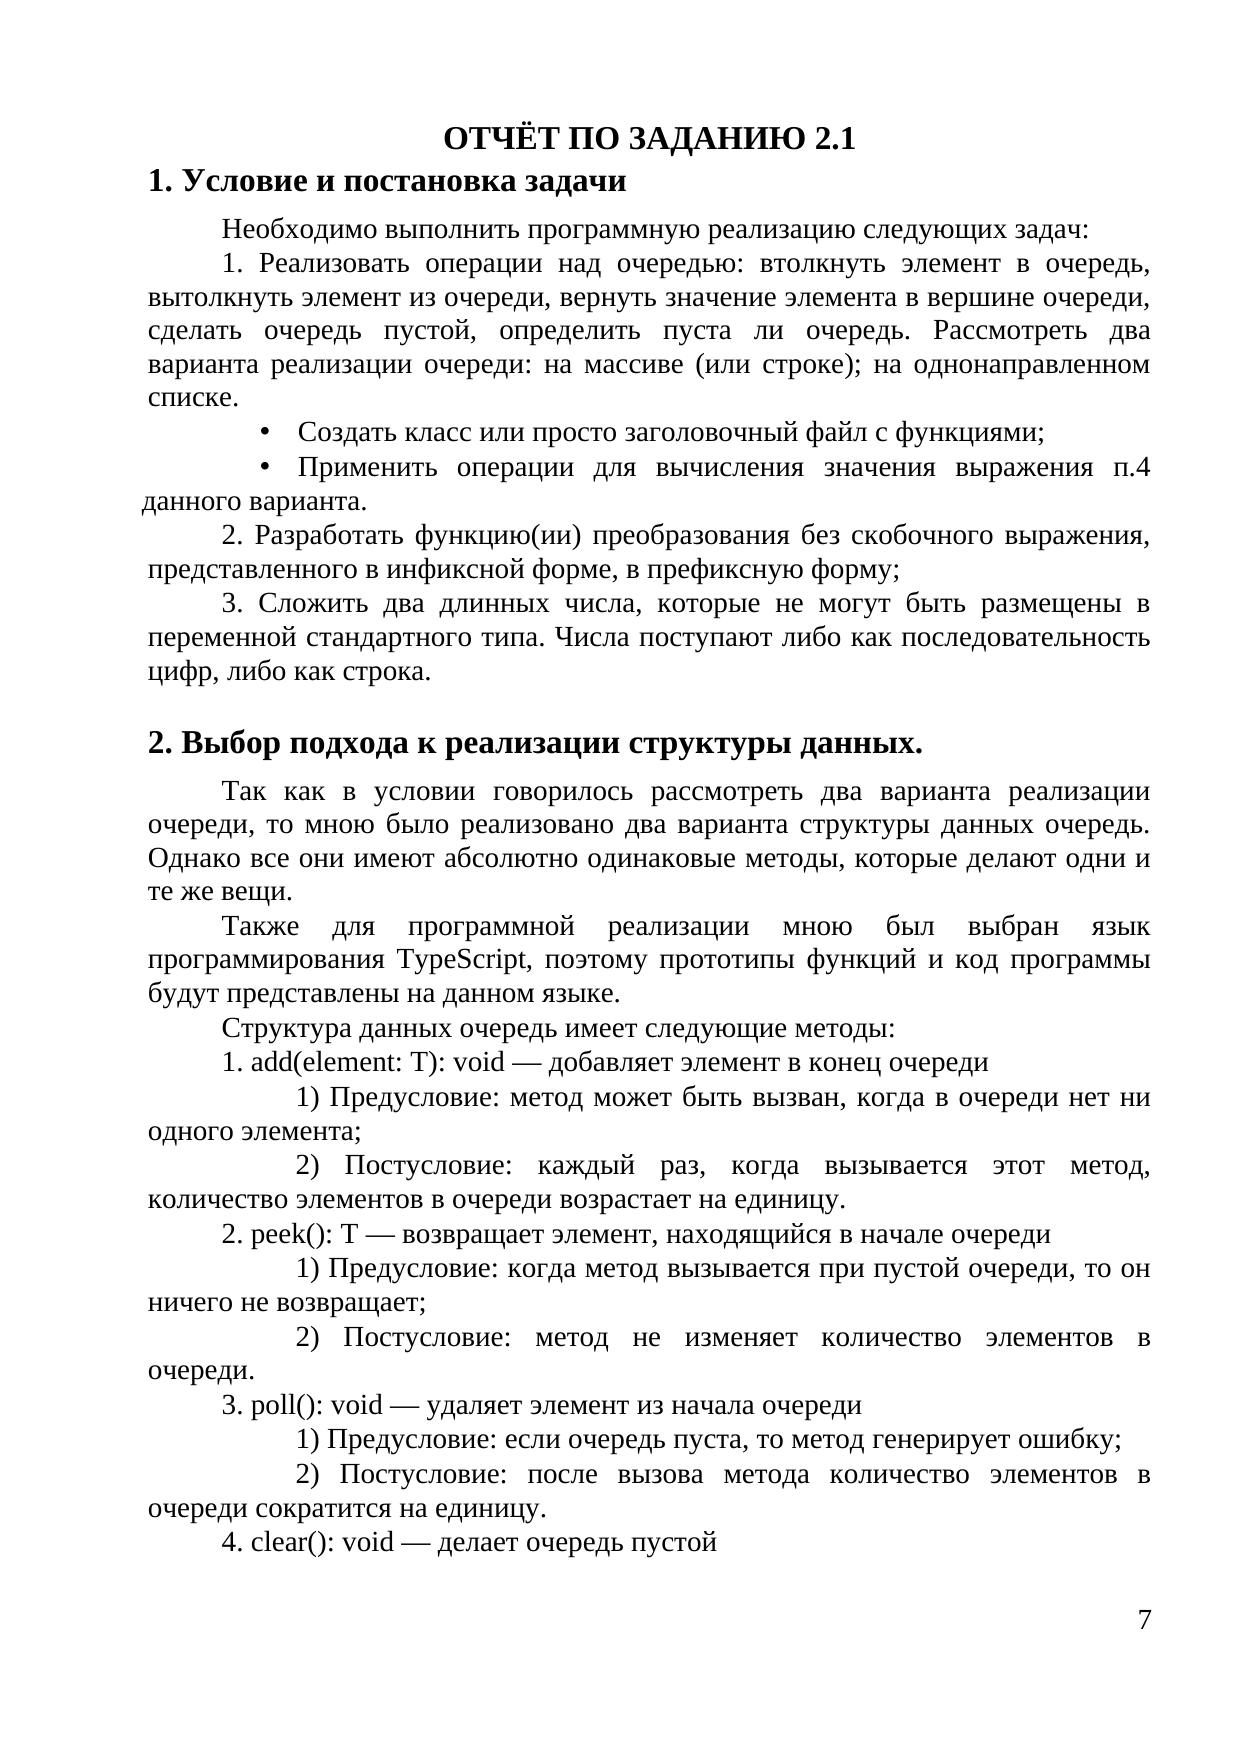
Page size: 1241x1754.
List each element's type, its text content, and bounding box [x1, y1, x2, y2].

text 1. add(element: T): void — добавляет элемент в конец очереди [148, 1044, 1152, 1078]
list Создать класс или просто заголовочный файл с функциями; [110, 414, 1152, 448]
text 2) Постусловие: каждый раз, когда вызывается этот метод, количество элементов в очереди возрастает на единицу. [148, 1147, 1152, 1214]
text 4. clear(): void — делает очередь пустой [148, 1524, 1152, 1558]
subtitle ОТЧЁТ ПО ЗАДАНИЮ 2.1 [148, 118, 1152, 156]
text 1) Предусловие: метод может быть вызван, когда в очереди нет ни одного элемента; [148, 1079, 1152, 1146]
text 2) Постусловие: после вызова метода количество элементов в очереди сократится на единицу. [148, 1456, 1152, 1523]
list Применить операции для вычисления значения выражения п.4 данного варианта. [142, 449, 1152, 516]
text 3. poll(): void — удаляет элемент из начала очереди [148, 1387, 1152, 1420]
text Также для программной реализации мною был выбран язык программирования TypeScript, поэтому прототипы функций и код программы будут представлены на данном языке. [148, 908, 1152, 1009]
subtitle 2. Выбор подхода к реализации структуры данных. [148, 722, 1152, 760]
text 1) Предусловие: когда метод вызывается при пустой очереди, то он ничего не возвращает; [148, 1250, 1152, 1317]
text 1) Предусловие: если очередь пуста, то метод генерирует ошибку; [148, 1422, 1152, 1455]
text 2. Разработать функцию(ии) преобразования без скобочного выражения, представленного в инфиксной форме, в префиксную форму; [148, 517, 1152, 584]
text 3. Сложить два длинных числа, которые не могут быть размещены в переменной стандартного типа. Числа поступают либо как последовательность цифр, либо как строка. [148, 586, 1152, 686]
text 2) Постусловие: метод не изменяет количество элементов в очереди. [148, 1319, 1152, 1386]
text Структура данных очередь имеет следующие методы: [148, 1010, 1152, 1043]
text 2. peek(): T — возвращает элемент, находящийся в начале очереди [148, 1216, 1152, 1249]
text Необходимо выполнить программную реализацию следующих задач: [148, 211, 1152, 244]
text 1. Реализовать операции над очередью: втолкнуть элемент в очередь, вытолкнуть элемент из очереди, вернуть значение элемента в вершине очереди, сделать очередь пустой, определить пуста ли очередь. Рассмотреть два варианта реализации очереди: на массиве (или строке); на однонаправленном списке. [148, 245, 1152, 413]
text Так как в условии говорилось рассмотреть два варианта реализации очереди, то мною было реализовано два варианта структуры данных очередь. Однако все они имеют абсолютно одинаковые методы, которые делают одни и те же вещи. [148, 773, 1152, 907]
subtitle 1. Условие и постановка задачи [148, 160, 1152, 198]
